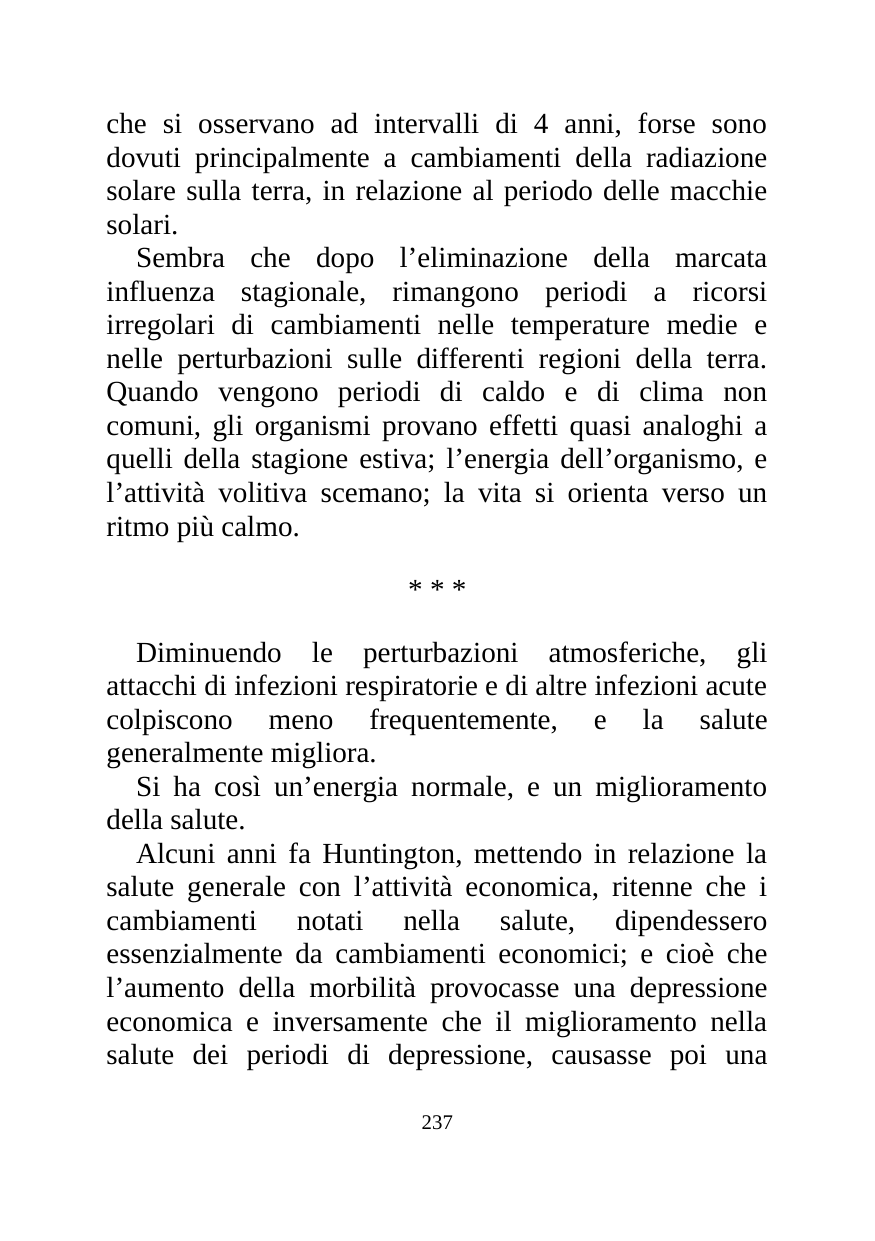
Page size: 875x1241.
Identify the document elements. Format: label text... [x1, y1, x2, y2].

text Diminuendo le perturbazioni atmosferiche, gli attacchi di infezioni respiratorie e di altre infezioni acute colpiscono meno frequentemente, e la salute generalmente migliora. [106, 635, 768, 769]
text * * * [106, 572, 768, 605]
text che si osservano ad intervalli di 4 anni, forse sono dovuti principalmente a cambiamenti della radiazione solare sulla terra, in relazione al periodo delle macchie solari. [106, 106, 768, 240]
text Alcuni anni fa Huntington, mettendo in relazione la salute generale con l’attività economica, ritenne che i cambiamenti notati nella salute, dipendessero essenzialmente da cambiamenti economici; e cioè che l’aumento della morbilità provocasse una depressione economica e inversamente che il miglioramento nella salute dei periodi di depressione, causasse poi una [106, 836, 768, 1071]
text Si ha così un’energia normale, e un miglioramento della salute. [106, 769, 768, 836]
text Sembra che dopo l’eliminazione della marcata influenza stagionale, rimangono periodi a ricorsi irregolari di cambiamenti nelle temperature medie e nelle perturbazioni sulle differenti regioni della terra. Quando vengono periodi di caldo e di clima non comuni, gli organismi provano effetti quasi analoghi a quelli della stagione estiva; l’energia dell’organismo, e l’attività volitiva scemano; la vita si orienta verso un ritmo più calmo. [106, 240, 768, 542]
